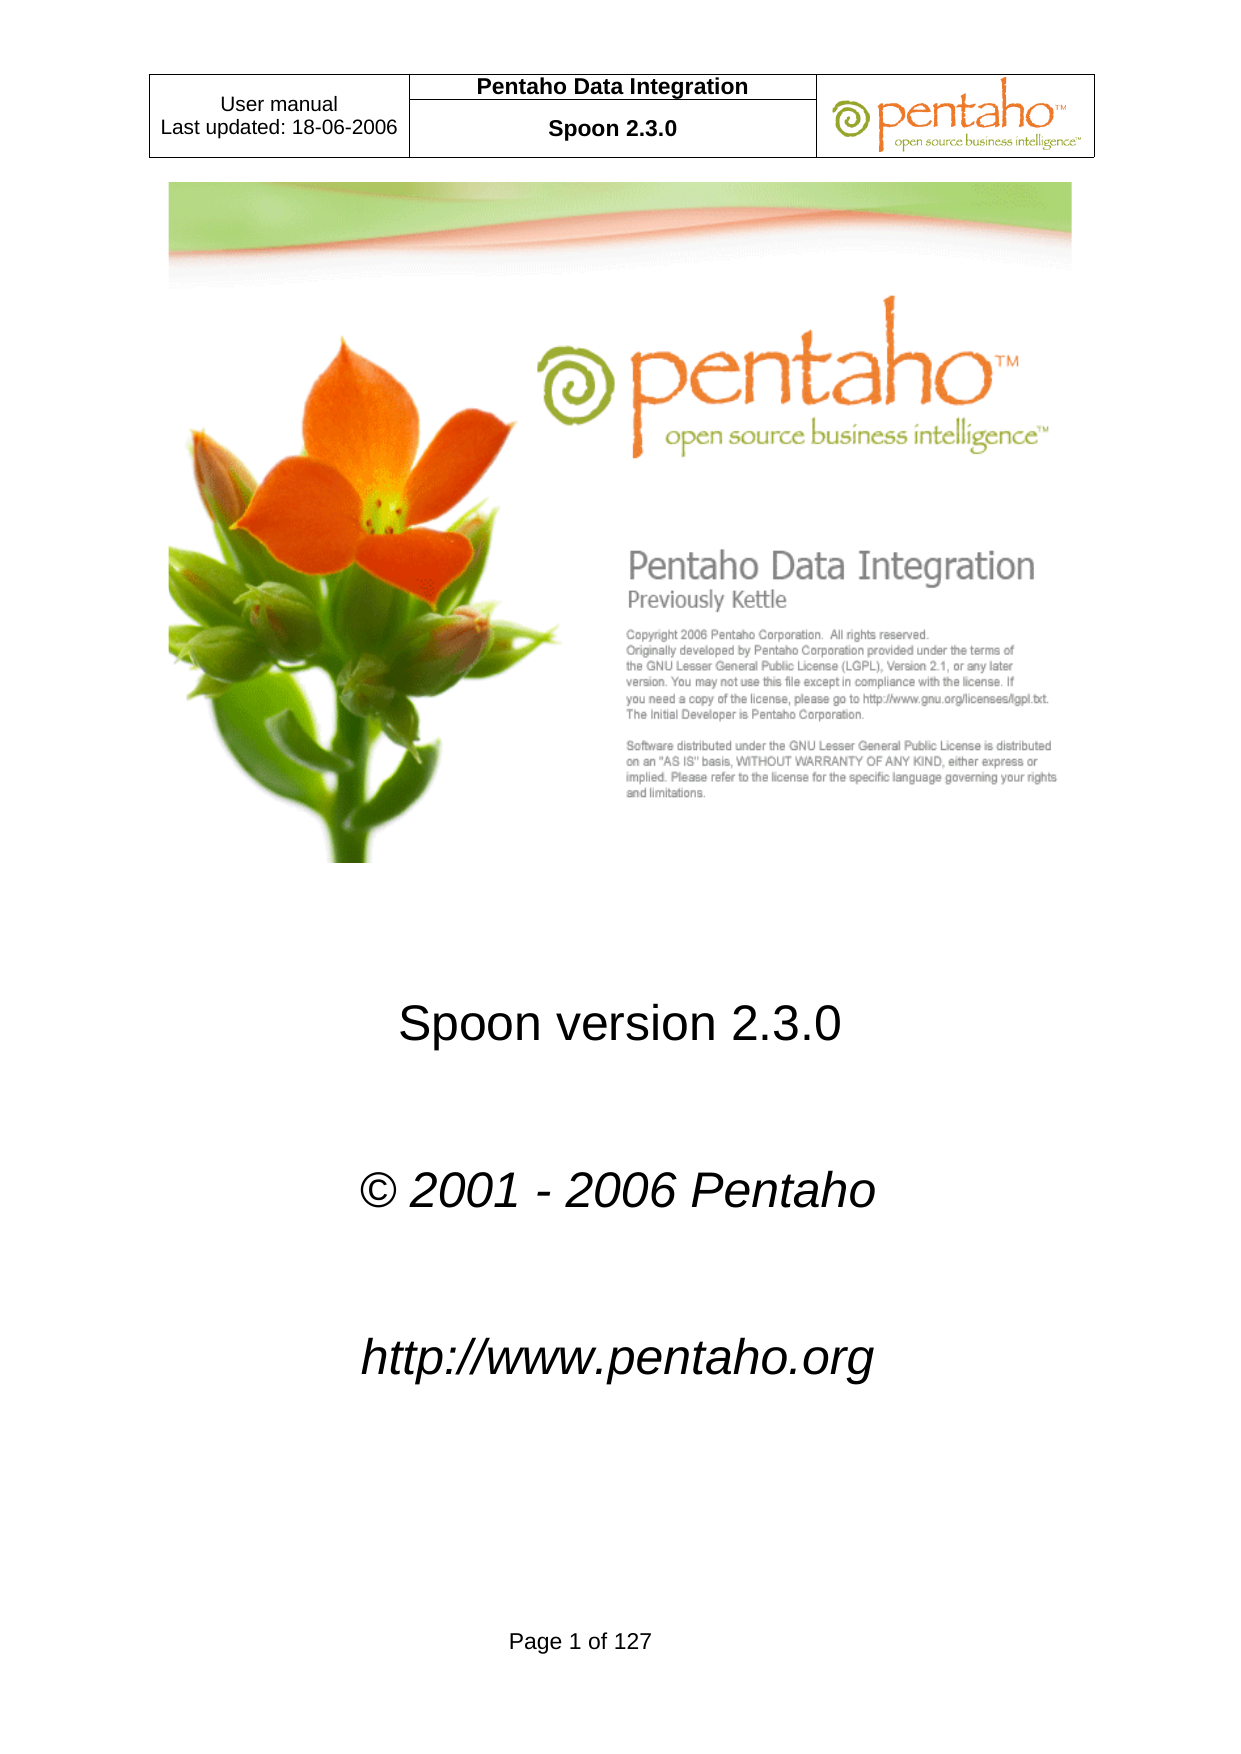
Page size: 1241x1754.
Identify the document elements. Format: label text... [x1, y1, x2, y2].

text Spoon version 2.3.0 [148, 995, 1092, 1051]
text © 2001 - 2006 Pentaho [148, 1162, 1092, 1218]
picture [168, 182, 1072, 863]
text http://www.pentaho.org [148, 1329, 1092, 1385]
